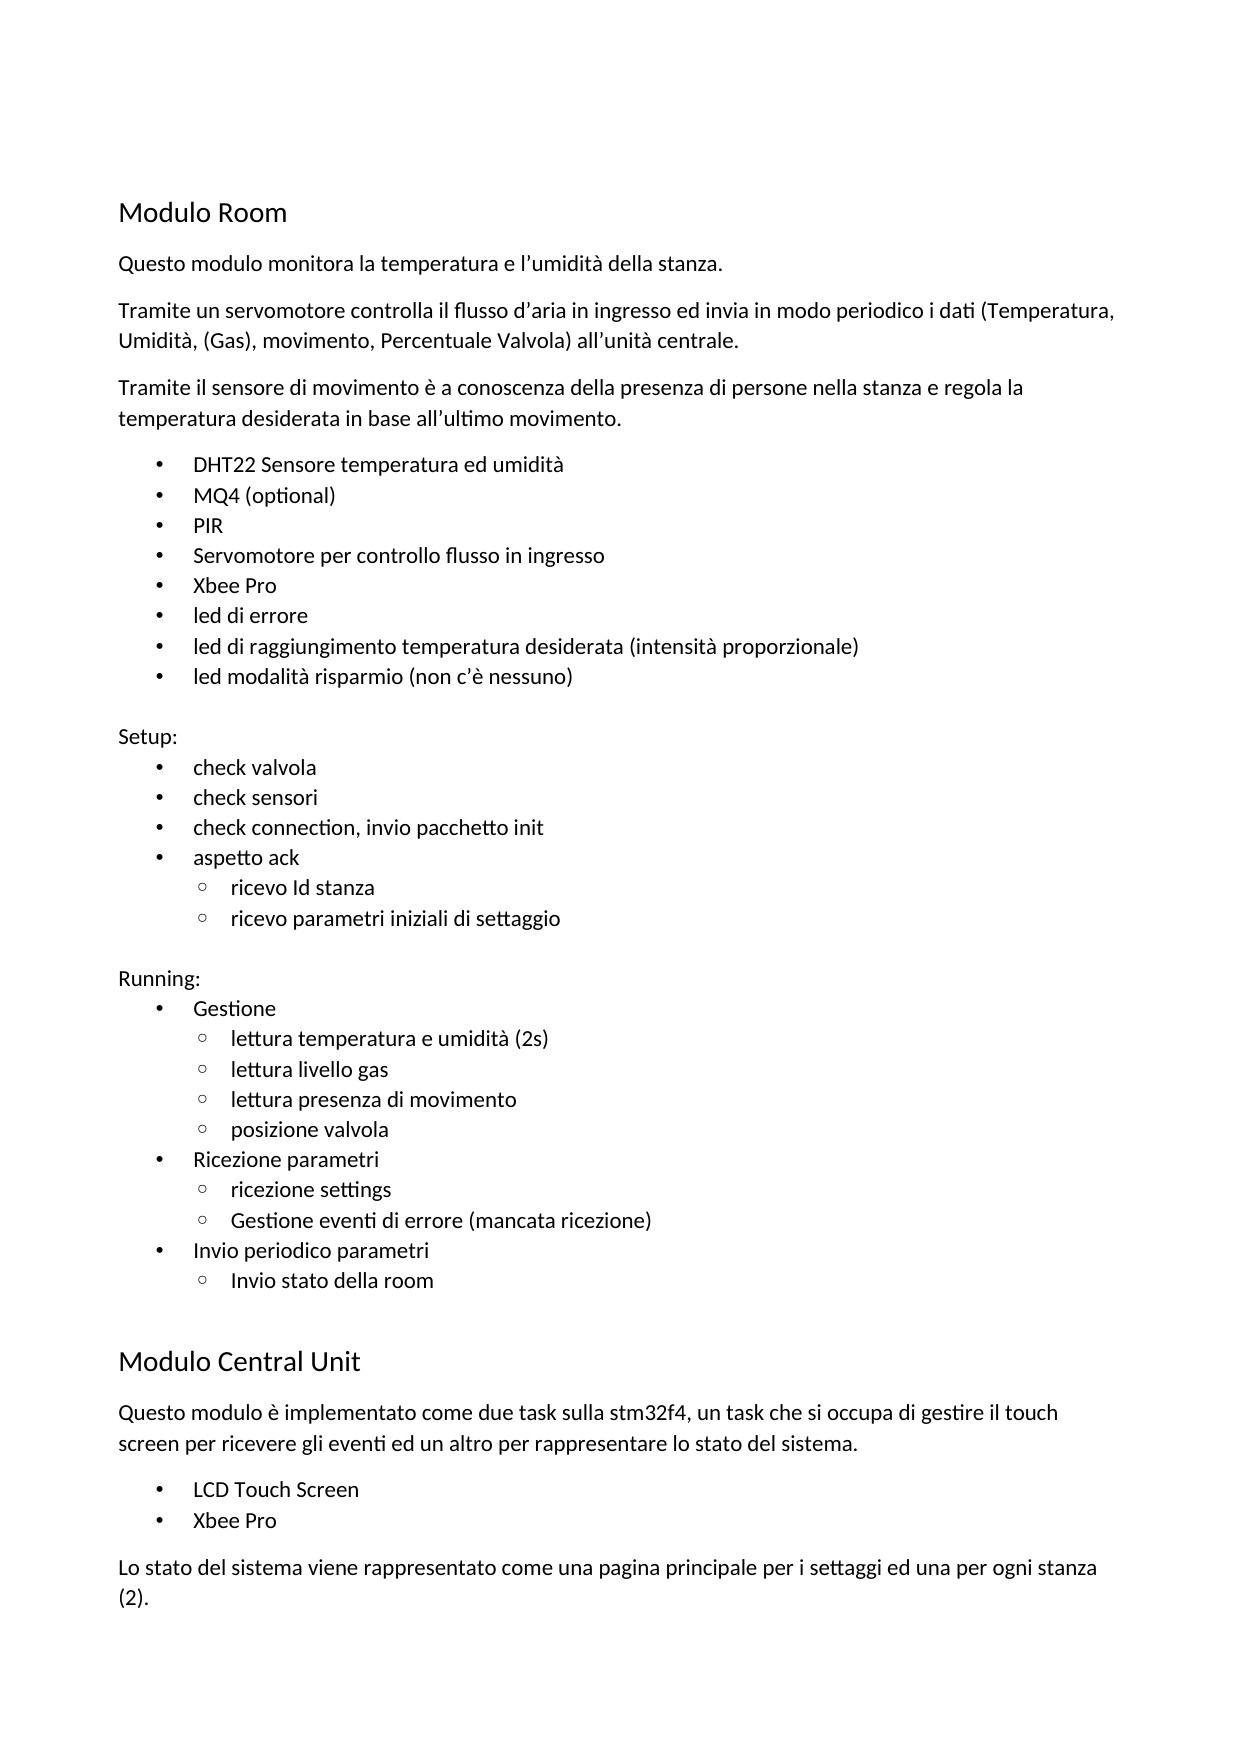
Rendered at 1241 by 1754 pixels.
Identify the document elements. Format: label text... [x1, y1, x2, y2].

list MQ4 (optional) [156, 481, 1122, 509]
list Invio periodico parametri [156, 1236, 1122, 1264]
list Invio stato della room [193, 1266, 1122, 1294]
list aspetto ack [156, 843, 1122, 871]
list Running: [118, 964, 1122, 992]
list ricevo parametri iniziali di settaggio [193, 904, 1122, 932]
list posizione valvola [193, 1115, 1122, 1143]
list Xbee Pro [156, 1506, 1122, 1534]
list Gestione [156, 994, 1122, 1022]
list check sensori [156, 783, 1122, 811]
text Questo modulo monitora la temperatura e l’umidità della stanza. [118, 249, 1122, 278]
text Questo modulo è implementato come due task sulla stm32f4, un task che si occupa di gestire il touch screen per ricevere gli eventi ed un altro per rappresentare lo stato del sistema. [118, 1398, 1122, 1457]
list Gestione eventi di errore (mancata ricezione) [193, 1206, 1122, 1234]
list LCD Touch Screen [156, 1476, 1122, 1503]
list Ricezione parametri [156, 1145, 1122, 1173]
text Lo stato del sistema viene rappresentato come una pagina principale per i settaggi ed una per ogni stanza (2). [118, 1553, 1122, 1611]
list ricezione settings [193, 1176, 1122, 1204]
list led modalità risparmio (non c’è nessuno) [156, 662, 1122, 690]
list Xbee Pro [156, 571, 1122, 599]
list DHT22 Sensore temperatura ed umidità [156, 451, 1122, 479]
list check connection, invio pacchetto init [156, 813, 1122, 841]
list led di raggiungimento temperatura desiderata (intensità proporzionale) [156, 632, 1122, 660]
text Tramite un servomotore controlla il flusso d’aria in ingresso ed invia in modo periodico i dati (Temperatura, Umidità, (Gas), movimento, Percentuale Valvola) all’unità centrale. [118, 296, 1122, 355]
text Modulo Central Unit [118, 1343, 1122, 1379]
text Tramite il sensore di movimento è a conoscenza della presenza di persone nella stanza e regola la temperatura desiderata in base all’ultimo movimento. [118, 373, 1122, 432]
list Servomotore per controllo flusso in ingresso [156, 541, 1122, 569]
list lettura temperatura e umidità (2s) [193, 1024, 1122, 1053]
list check valvola [156, 753, 1122, 781]
text Modulo Room [118, 194, 1122, 230]
list lettura presenza di movimento [193, 1085, 1122, 1113]
list Setup: [118, 722, 1122, 751]
list ricevo Id stanza [193, 873, 1122, 902]
list led di errore [156, 602, 1122, 630]
list lettura livello gas [193, 1055, 1122, 1083]
list PIR [156, 511, 1122, 539]
